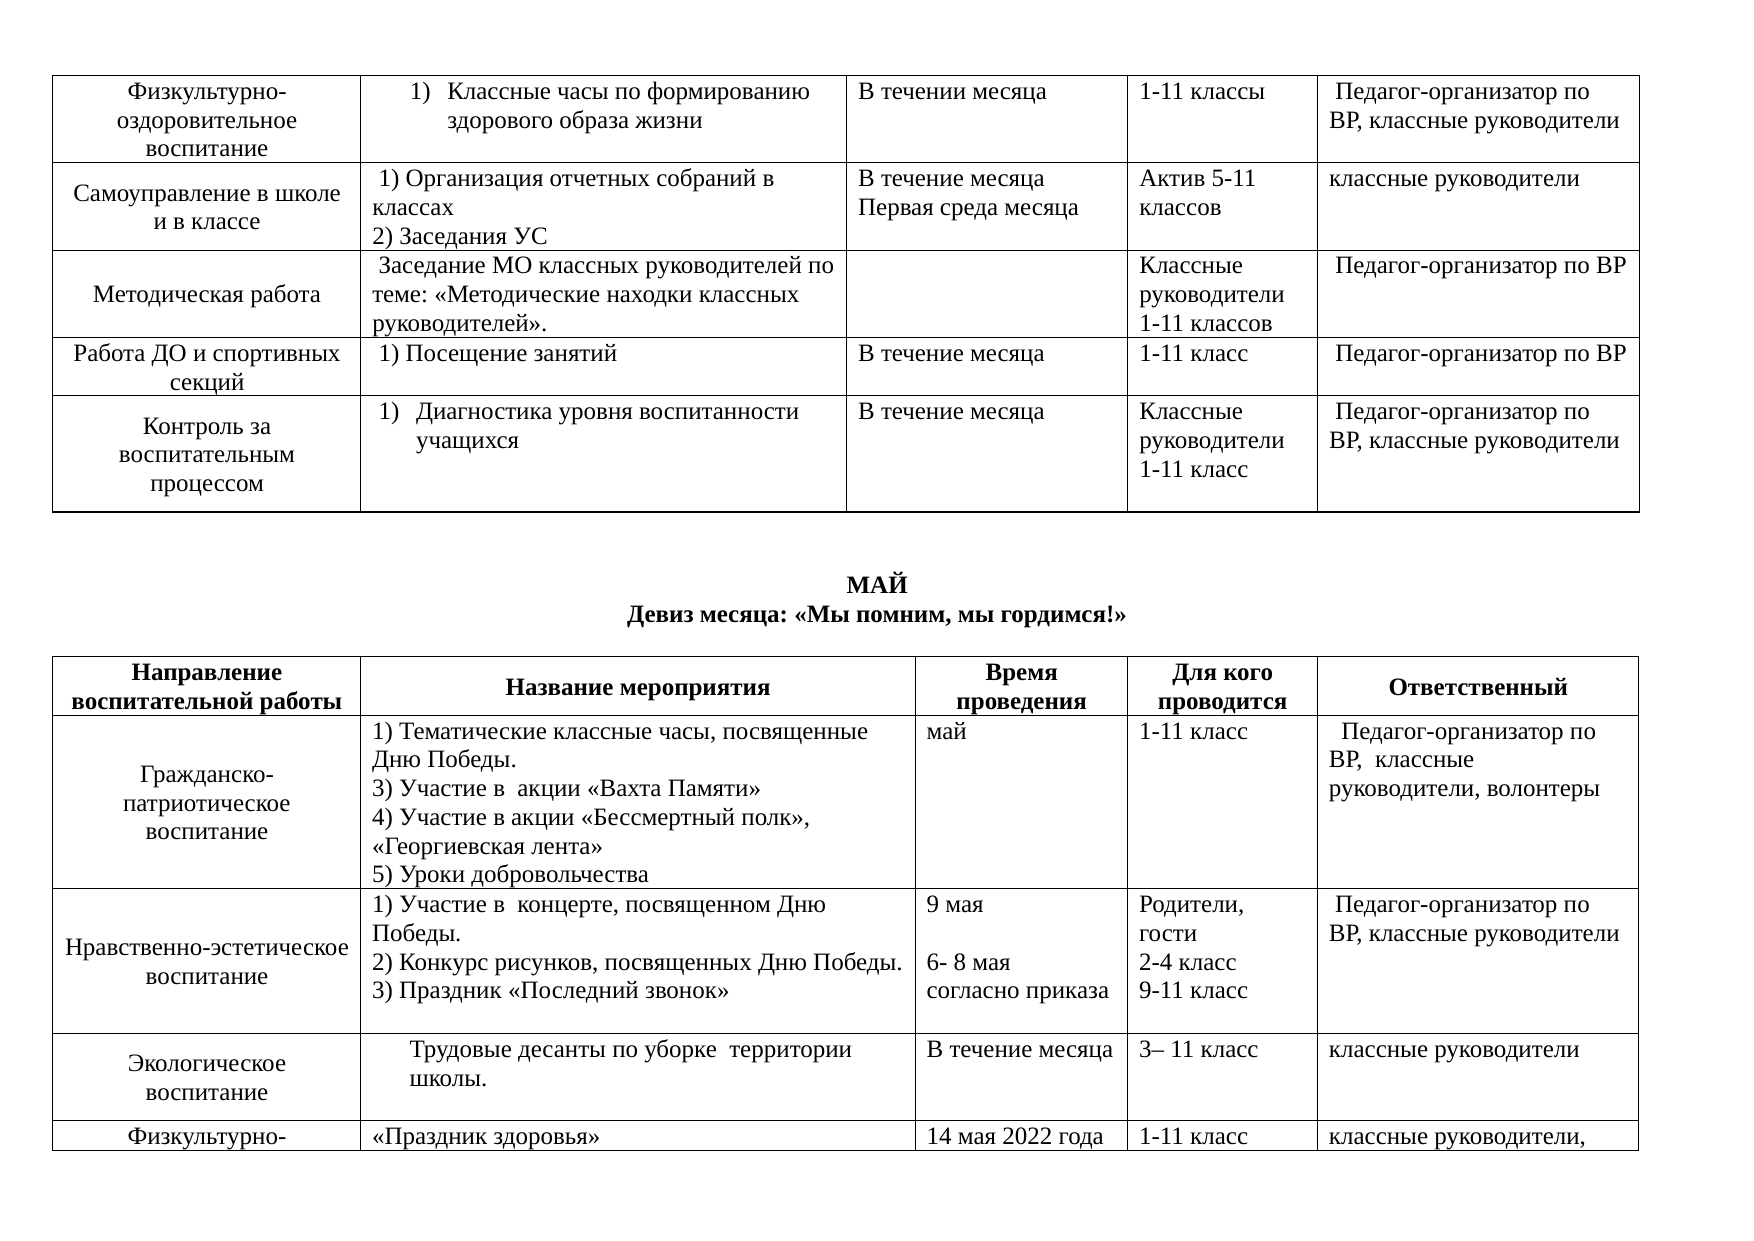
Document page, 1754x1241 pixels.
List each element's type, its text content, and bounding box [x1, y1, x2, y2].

table_header Название мероприятия [361, 657, 915, 715]
table_header Для кого проводится [1128, 657, 1317, 715]
table_cell Педагог-организатор по ВР, классные руководители [1318, 76, 1639, 162]
table_header Время проведения [916, 657, 1127, 715]
table_cell Гражданско-патриотическое воспитание [53, 716, 360, 888]
table_cell «Праздник здоровья» [361, 1121, 915, 1150]
table_cell В течение месяца [847, 396, 1127, 511]
table_cell 1-11 классы [1128, 76, 1317, 162]
table_cell май [916, 716, 1127, 888]
table_cell Диагностика уровня воспитанности учащихся [361, 396, 846, 511]
table_cell Заседание МО классных руководителей по теме: «Методические находки классных руководителей». [361, 251, 846, 337]
table_cell Педагог-организатор по ВР [1318, 338, 1639, 395]
table_cell Методическая работа [53, 251, 360, 337]
table_cell В течении месяца [847, 76, 1127, 162]
table_cell Работа ДО и спортивных секций [53, 338, 360, 395]
table_cell Педагог-организатор по ВР, классные руководители, волонтеры [1318, 716, 1638, 888]
table_cell В течение месяца [847, 338, 1127, 395]
table_header Ответственный [1318, 657, 1638, 715]
table_cell В течение месяца [916, 1034, 1127, 1120]
table_cell Педагог-организатор по ВР, классные руководители [1318, 396, 1639, 511]
table_cell Педагог-организатор по ВР, классные руководители [1318, 889, 1638, 1033]
table_cell Экологическое воспитание [53, 1034, 360, 1120]
table_cell Родители, гости 2-4 класс 9-11 класс [1128, 889, 1317, 1033]
table_cell 1) Организация отчетных собраний в классах 2) Заседания УС [361, 163, 846, 249]
table_cell классные руководители [1318, 163, 1639, 249]
table_cell Самоуправление в школе и в классе [53, 163, 360, 249]
table_cell 1-11 класс [1128, 716, 1317, 888]
table_cell 1) Тематические классные часы, посвященные Дню Победы. 3) Участие в акции «Вахта Памяти» 4) Участие в акции «Бессмертный полк», «Георгиевская лента» 5) Уроки добровольчества [361, 716, 915, 888]
table_cell 1-11 класс [1128, 338, 1317, 395]
table_cell Трудовые десанты по уборке территории школы. [361, 1034, 915, 1120]
table_cell 9 мая 6- 8 мая согласно приказа [916, 889, 1127, 1033]
table_cell Классные руководители 1-11 класс [1128, 396, 1317, 511]
table_cell классные руководители [1318, 1034, 1638, 1120]
table_cell Физкультурно-оздоровительное воспитание [53, 76, 360, 162]
table_cell Педагог-организатор по ВР [1318, 251, 1639, 337]
table_cell [847, 251, 1127, 337]
table_cell Актив 5-11 классов [1128, 163, 1317, 249]
table_cell 1-11 класс [1128, 1121, 1317, 1150]
table_cell 14 мая 2022 года [916, 1121, 1127, 1150]
table_cell Классные часы по формированию здорового образа жизни [361, 76, 846, 162]
table_cell 1) Посещение занятий [361, 338, 846, 395]
table_header Направление воспитательной работы [53, 657, 360, 715]
text МАЙ Девиз месяца: «Мы помним, мы гордимся!» [75, 570, 1679, 627]
table_cell В течение месяца Первая среда месяца [847, 163, 1127, 249]
table_cell Классные руководители 1-11 классов [1128, 251, 1317, 337]
table_cell Нравственно-эстетическое воспитание [53, 889, 360, 1033]
table_cell 3– 11 класс [1128, 1034, 1317, 1120]
table_cell Контроль за воспитательным процессом [53, 396, 360, 511]
table_cell классные руководители, [1318, 1121, 1638, 1150]
table_cell Физкультурно- [53, 1121, 360, 1150]
table_cell 1) Участие в концерте, посвященном Дню Победы. 2) Конкурс рисунков, посвященных Дню Победы. 3) Праздник «Последний звонок» [361, 889, 915, 1033]
